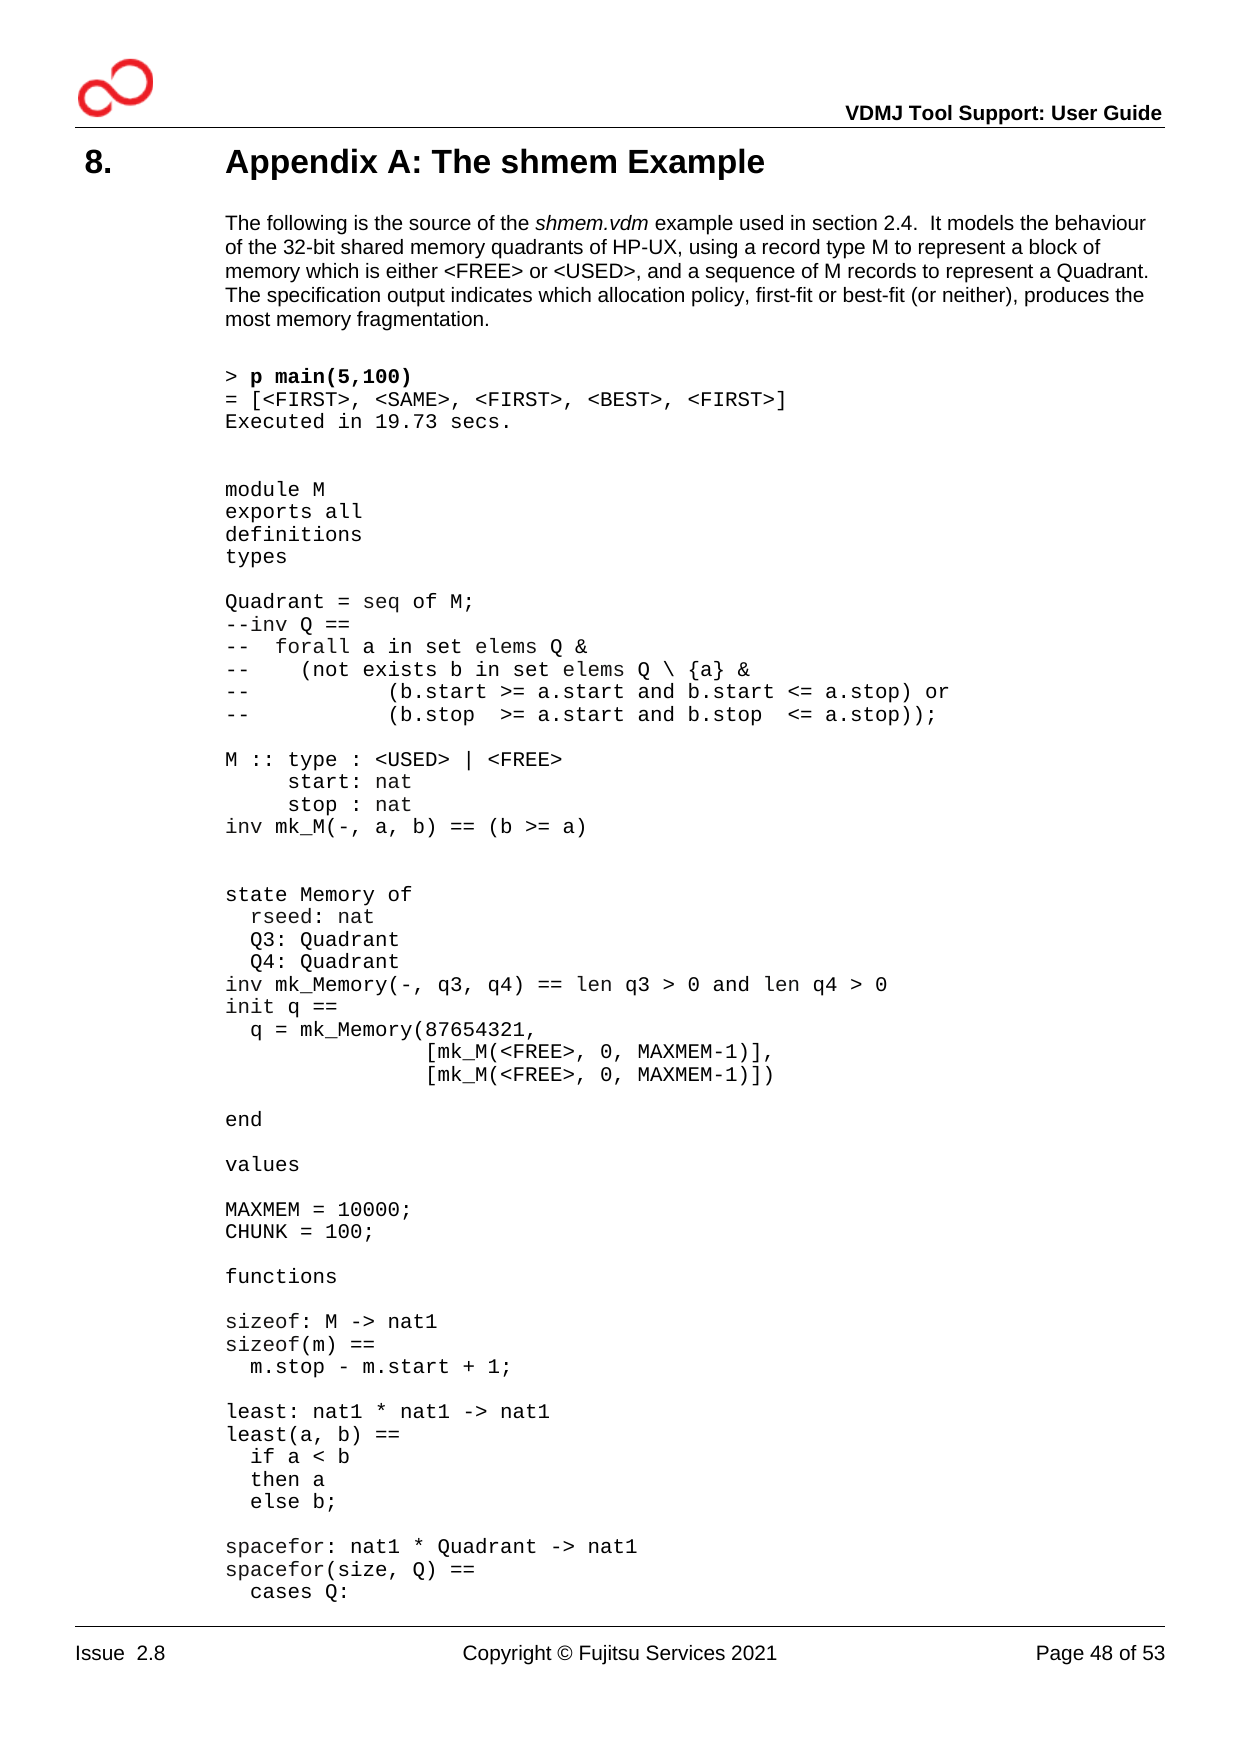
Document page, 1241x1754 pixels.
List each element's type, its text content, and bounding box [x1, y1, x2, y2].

text spacefor(size, Q) == [225, 1558, 1165, 1581]
text CHUNK = 100; [225, 1221, 1165, 1243]
text [mk_M(<FREE>, 0, MAXMEM-1)], [225, 1041, 1165, 1063]
picture [78, 52, 153, 127]
text MAXMEM = 10000; [225, 1198, 1165, 1221]
text inv mk_M(-, a, b) == (b >= a) [225, 816, 1165, 838]
text M :: type : <USED> | <FREE> [225, 748, 1165, 771]
text types [225, 546, 1165, 568]
text sizeof: M -> nat1 [225, 1311, 1165, 1333]
text m.stop - m.start + 1; [225, 1356, 1165, 1378]
text sizeof(m) == [225, 1333, 1165, 1356]
text = [<FIRST>, <SAME>, <FIRST>, <BEST>, <FIRST>] [225, 388, 1165, 411]
text stop : nat [225, 793, 1165, 816]
text rseed: nat [225, 906, 1165, 928]
text cases Q: [225, 1581, 1165, 1603]
text inv mk_Memory(-, q3, q4) == len q3 > 0 and len q4 > 0 [225, 973, 1165, 996]
text module M [225, 478, 1165, 501]
text Quadrant = seq of M; [225, 591, 1165, 613]
text [mk_M(<FREE>, 0, MAXMEM-1)]) [225, 1063, 1165, 1086]
text > p main(5,100) [225, 366, 1165, 388]
text definitions [225, 523, 1165, 546]
text state Memory of [225, 883, 1165, 906]
text The following is the source of the shmem.vdm example used in section 2.4. It models the behaviour of the 32-bit shared memory quadrants of HP-UX, using a record type M to represent a block of memory which is either <FREE> or <USED>, and a sequence of M records to represent a Quadrant. The specification output indicates which allocation policy, first-fit or best-fit (or neither), produces the most memory fragmentation. [225, 211, 1165, 331]
text least: nat1 * nat1 -> nat1 [225, 1401, 1165, 1423]
subtitle Appendix A: The shmem Example [75, 143, 1165, 181]
text functions [225, 1266, 1165, 1288]
text values [225, 1153, 1165, 1176]
text init q == [225, 996, 1165, 1018]
text end [225, 1108, 1165, 1131]
text if a < b [225, 1446, 1165, 1468]
text -- (b.start >= a.start and b.start <= a.stop) or [225, 681, 1165, 703]
text else b; [225, 1491, 1165, 1513]
text Executed in 19.73 secs. [225, 411, 1165, 433]
text exports all [225, 501, 1165, 523]
text spacefor: nat1 * Quadrant -> nat1 [225, 1536, 1165, 1558]
text -- forall a in set elems Q & [225, 636, 1165, 658]
text -- (not exists b in set elems Q \ {a} & [225, 658, 1165, 681]
text --inv Q == [225, 613, 1165, 636]
text least(a, b) == [225, 1423, 1165, 1446]
text then a [225, 1468, 1165, 1491]
text Q3: Quadrant [225, 928, 1165, 951]
text -- (b.stop >= a.start and b.stop <= a.stop)); [225, 703, 1165, 726]
text q = mk_Memory(87654321, [225, 1018, 1165, 1041]
text start: nat [225, 771, 1165, 793]
text Q4: Quadrant [225, 951, 1165, 973]
